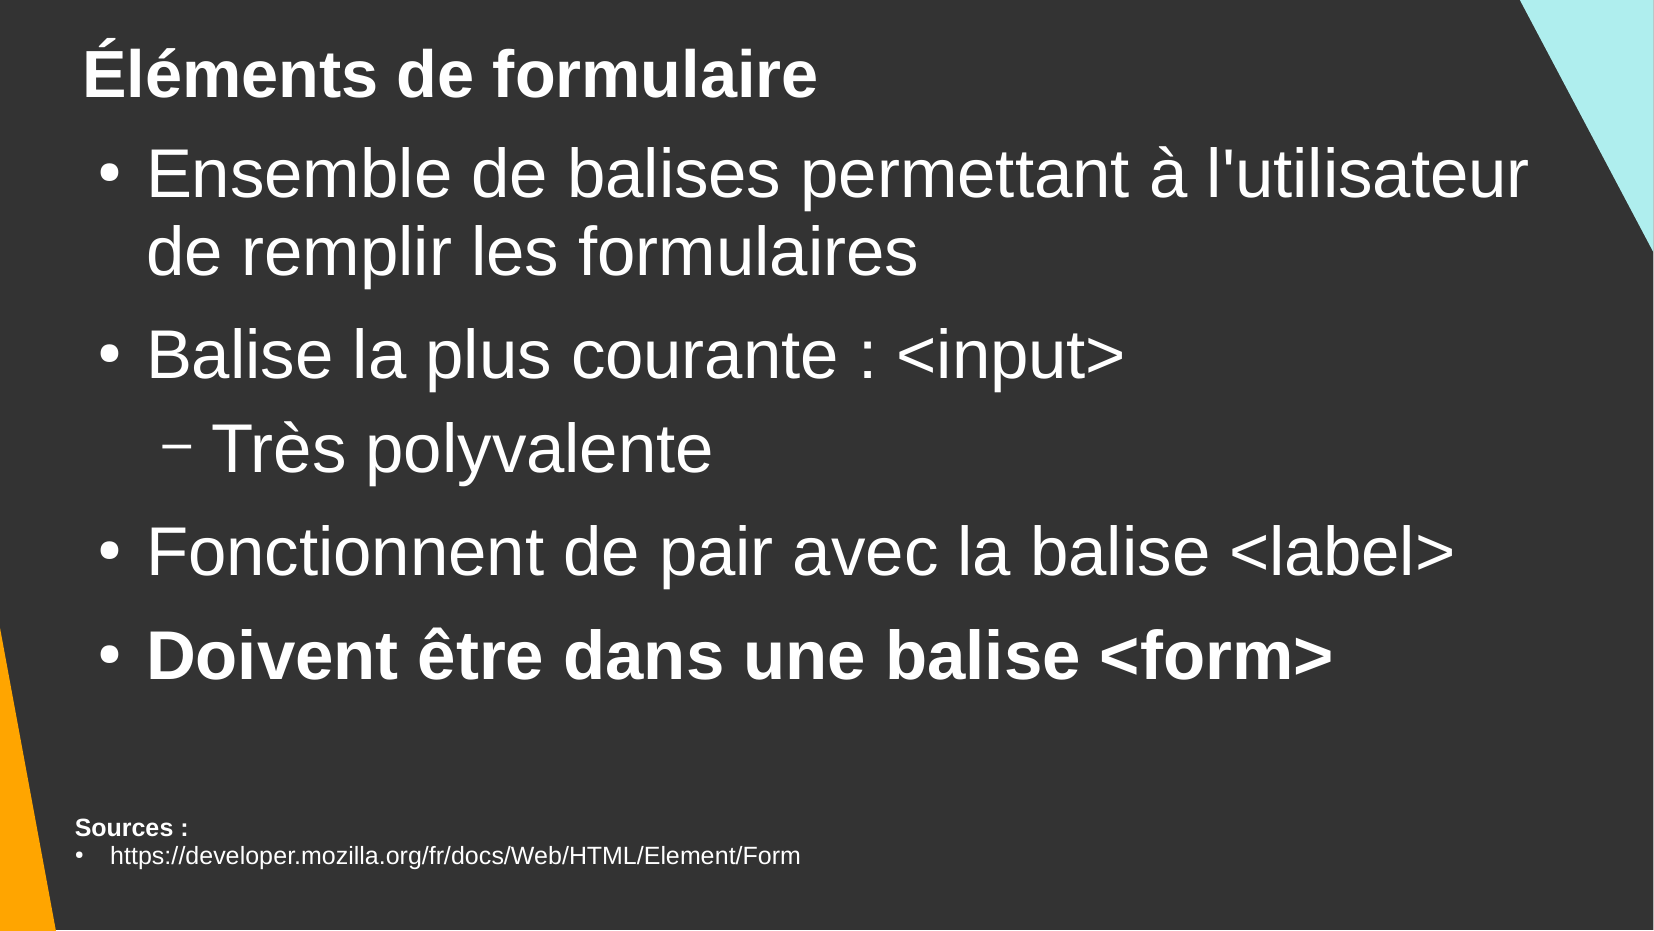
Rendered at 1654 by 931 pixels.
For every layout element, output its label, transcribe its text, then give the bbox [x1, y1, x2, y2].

text_box [0, 627, 56, 931]
list Ensemble de balises permettant à l'utilisateur de remplir les formulaires Balise la plus courante : <input> Très polyvalente Fonctionnent de pair avec la balise <label> Doivent être dans une balise <form> [80, 135, 1605, 700]
text_box [1519, 0, 1654, 254]
title Éléments de formulaire [82, 37, 1588, 130]
text_box Sources : https://developer.mozilla.org/fr/docs/Web/HTML/Element/Form [60, 806, 1546, 877]
